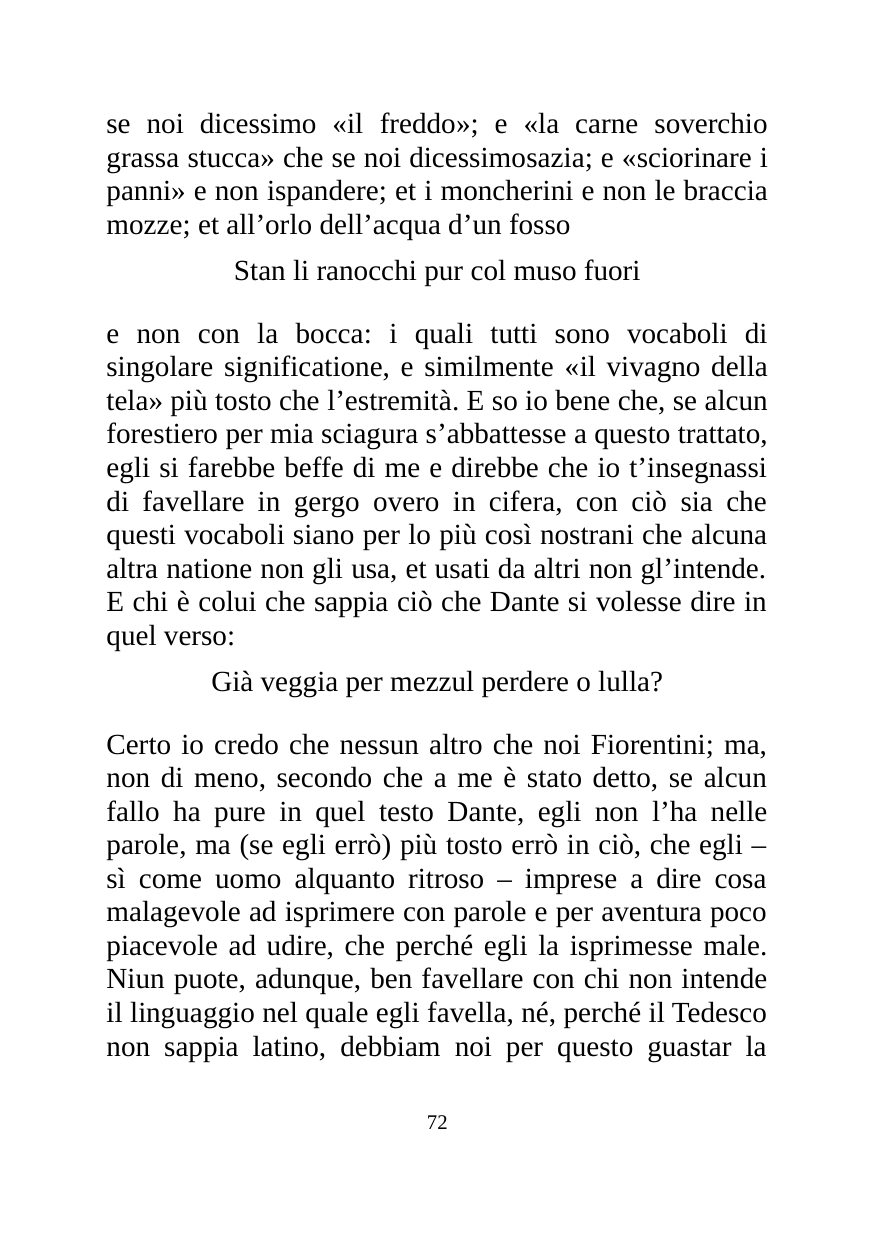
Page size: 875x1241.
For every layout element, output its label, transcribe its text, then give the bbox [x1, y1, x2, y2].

text se noi dicessimo «il freddo»; e «la carne soverchio grassa stucca» che se noi dicessimosazia; e «sciorinare i panni» e non ispandere; et i moncherini e non le braccia mozze; et all’orlo dell’acqua d’un fosso [106, 106, 768, 240]
text Stan li ranocchi pur col muso fuori [106, 253, 768, 286]
text Già veggia per mezzul perdere o lulla? [106, 664, 768, 697]
text Certo io credo che nessun altro che noi Fiorentini; ma, non di meno, secondo che a me è stato detto, se alcun fallo ha pure in quel testo Dante, egli non l’ha nelle parole, ma (se egli errò) più tosto errò in ciò, che egli – sì come uomo alquanto ritroso – imprese a dire cosa malagevole ad isprimere con parole e per aventura poco piacevole ad udire, che perché egli la isprimesse male. Niun puote, adunque, ben favellare con chi non intende il linguaggio nel quale egli favella, né, perché il Tedesco non sappia latino, debbiam noi per questo guastar la [106, 727, 768, 1062]
text e non con la bocca: i quali tutti sono vocaboli di singolare significatione, e similmente «il vivagno della tela» più tosto che l’estremità. E so io bene che, se alcun forestiero per mia sciagura s’abbattesse a questo trattato, egli si farebbe beffe di me e direbbe che io t’insegnassi di favellare in gergo overo in cifera, con ciò sia che questi vocaboli siano per lo più così nostrani che alcuna altra natione non gli usa, et usati da altri non gl’intende. E chi è colui che sappia ciò che Dante si volesse dire in quel verso: [106, 316, 768, 651]
